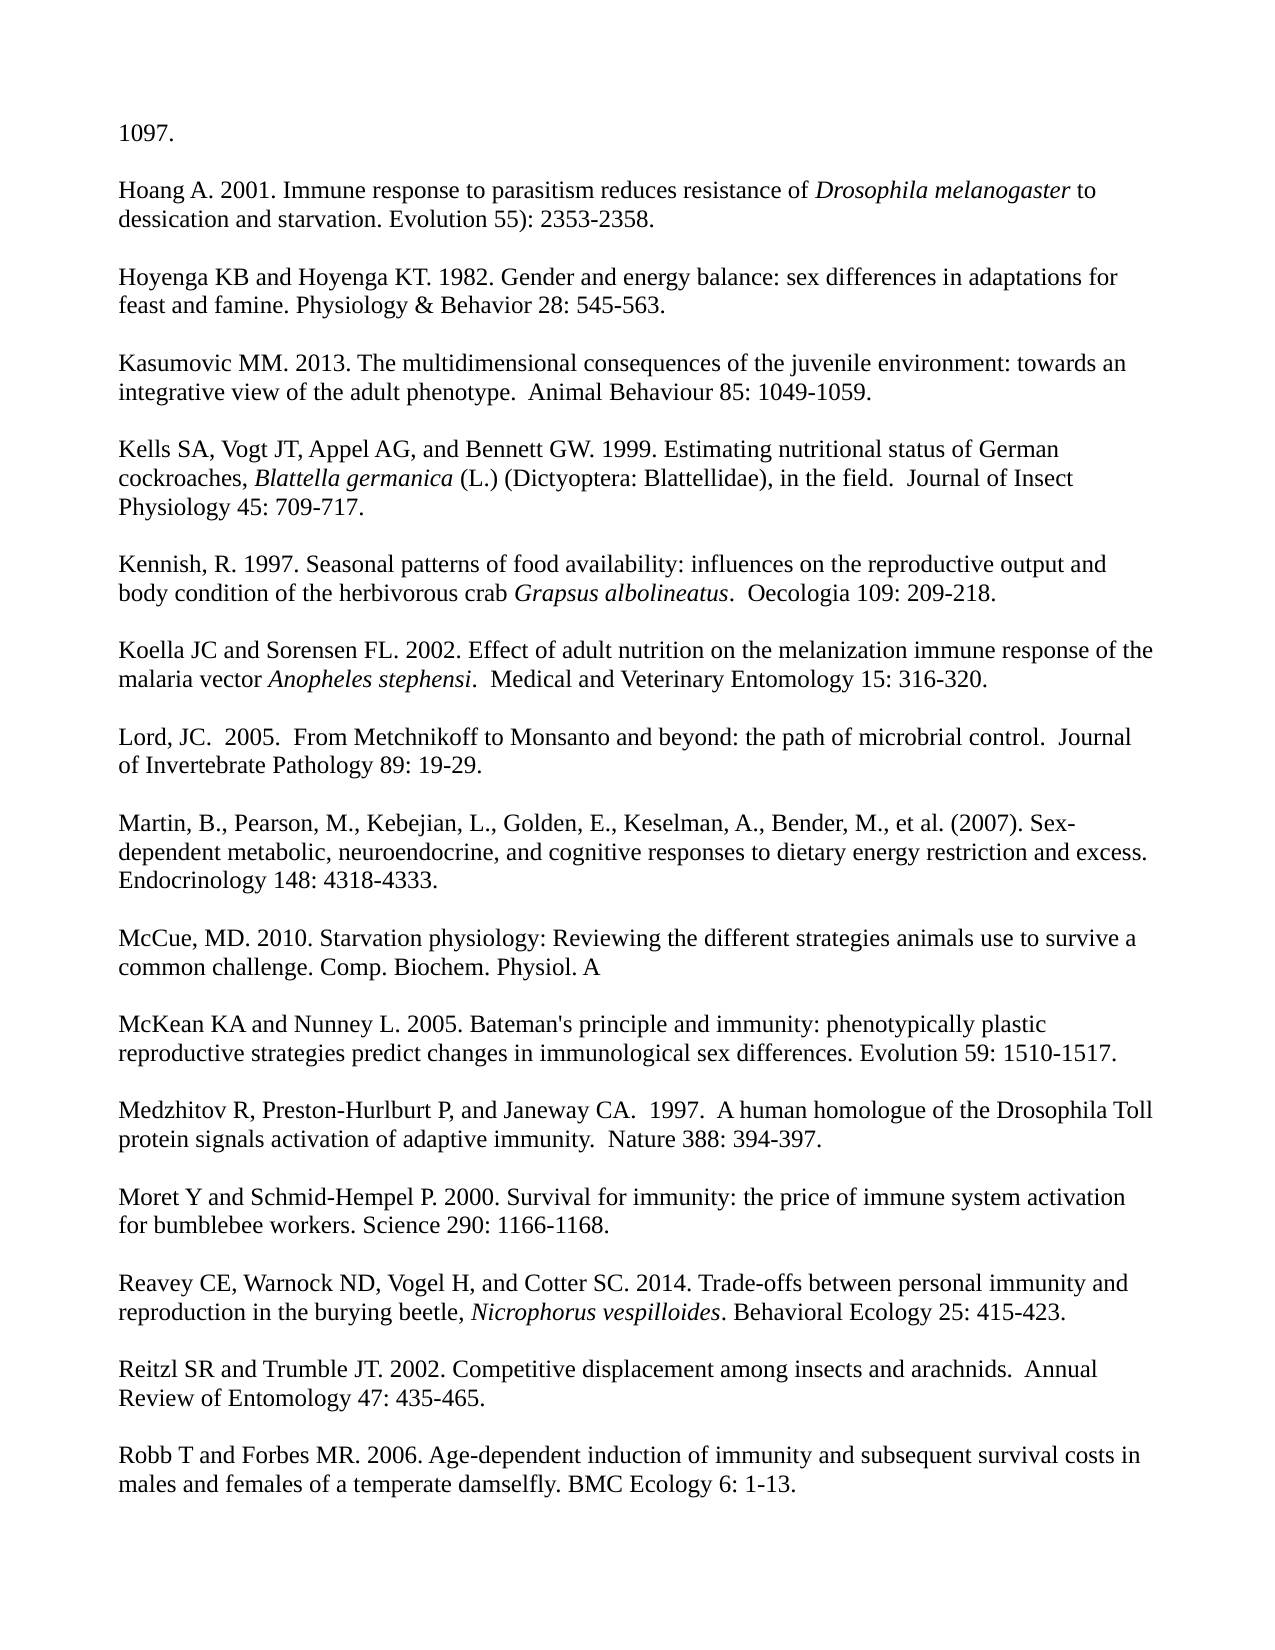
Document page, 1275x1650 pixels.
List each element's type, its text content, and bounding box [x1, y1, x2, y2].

text Reitzl SR and Trumble JT. 2002. Competitive displacement among insects and arachnids. Annual Review of Entomology 47: 435-465. [118, 1354, 1157, 1412]
text Kennish, R. 1997. Seasonal patterns of food availability: influences on the reproductive output and body condition of the herbivorous crab Grapsus albolineatus. Oecologia 109: 209-218. [118, 549, 1157, 607]
text McKean KA and Nunney L. 2005. Bateman's principle and immunity: phenotypically plastic reproductive strategies predict changes in immunological sex differences. Evolution 59: 1510-1517. [118, 1009, 1157, 1067]
text Robb T and Forbes MR. 2006. Age-dependent induction of immunity and subsequent survival costs in males and females of a temperate damselfly. BMC Ecology 6: 1-13. [118, 1441, 1157, 1498]
text Koella JC and Sorensen FL. 2002. Effect of adult nutrition on the melanization immune response of the malaria vector Anopheles stephensi. Medical and Veterinary Entomology 15: 316-320. [118, 636, 1157, 693]
text Reavey CE, Warnock ND, Vogel H, and Cotter SC. 2014. Trade-offs between personal immunity and reproduction in the burying beetle, Nicrophorus vespilloides. Behavioral Ecology 25: 415-423. [118, 1268, 1157, 1326]
text Medzhitov R, Preston-Hurlburt P, and Janeway CA. 1997. A human homologue of the Drosophila Toll protein signals activation of adaptive immunity. Nature 388: 394-397. [118, 1096, 1157, 1153]
text Kasumovic MM. 2013. The multidimensional consequences of the juvenile environment: towards an integrative view of the adult phenotype. Animal Behaviour 85: 1049-1059. [118, 348, 1157, 406]
text Moret Y and Schmid-Hempel P. 2000. Survival for immunity: the price of immune system activation for bumblebee workers. Science 290: 1166-1168. [118, 1182, 1157, 1239]
text Martin, B., Pearson, M., Kebejian, L., Golden, E., Keselman, A., Bender, M., et al. (2007). Sex-dependent metabolic, neuroendocrine, and cognitive responses to dietary energy restriction and excess. Endocrinology 148: 4318-4333. [118, 808, 1157, 894]
text Hoyenga KB and Hoyenga KT. 1982. Gender and energy balance: sex differences in adaptations for feast and famine. Physiology & Behavior 28: 545-563. [118, 262, 1157, 319]
text Hoang A. 2001. Immune response to parasitism reduces resistance of Drosophila melanogaster to dessication and starvation. Evolution 55): 2353-2358. [118, 176, 1157, 233]
text Kells SA, Vogt JT, Appel AG, and Bennett GW. 1999. Estimating nutritional status of German cockroaches, Blattella germanica (L.) (Dictyoptera: Blattellidae), in the field. Journal of Insect Physiology 45: 709-717. [118, 434, 1157, 521]
text Lord, JC. 2005. From Metchnikoff to Monsanto and beyond: the path of microbrial control. Journal of Invertebrate Pathology 89: 19-29. [118, 722, 1157, 779]
text 1097. [118, 118, 1157, 147]
text McCue, MD. 2010. Starvation physiology: Reviewing the different strategies animals use to survive a common challenge. Comp. Biochem. Physiol. A [118, 923, 1157, 981]
